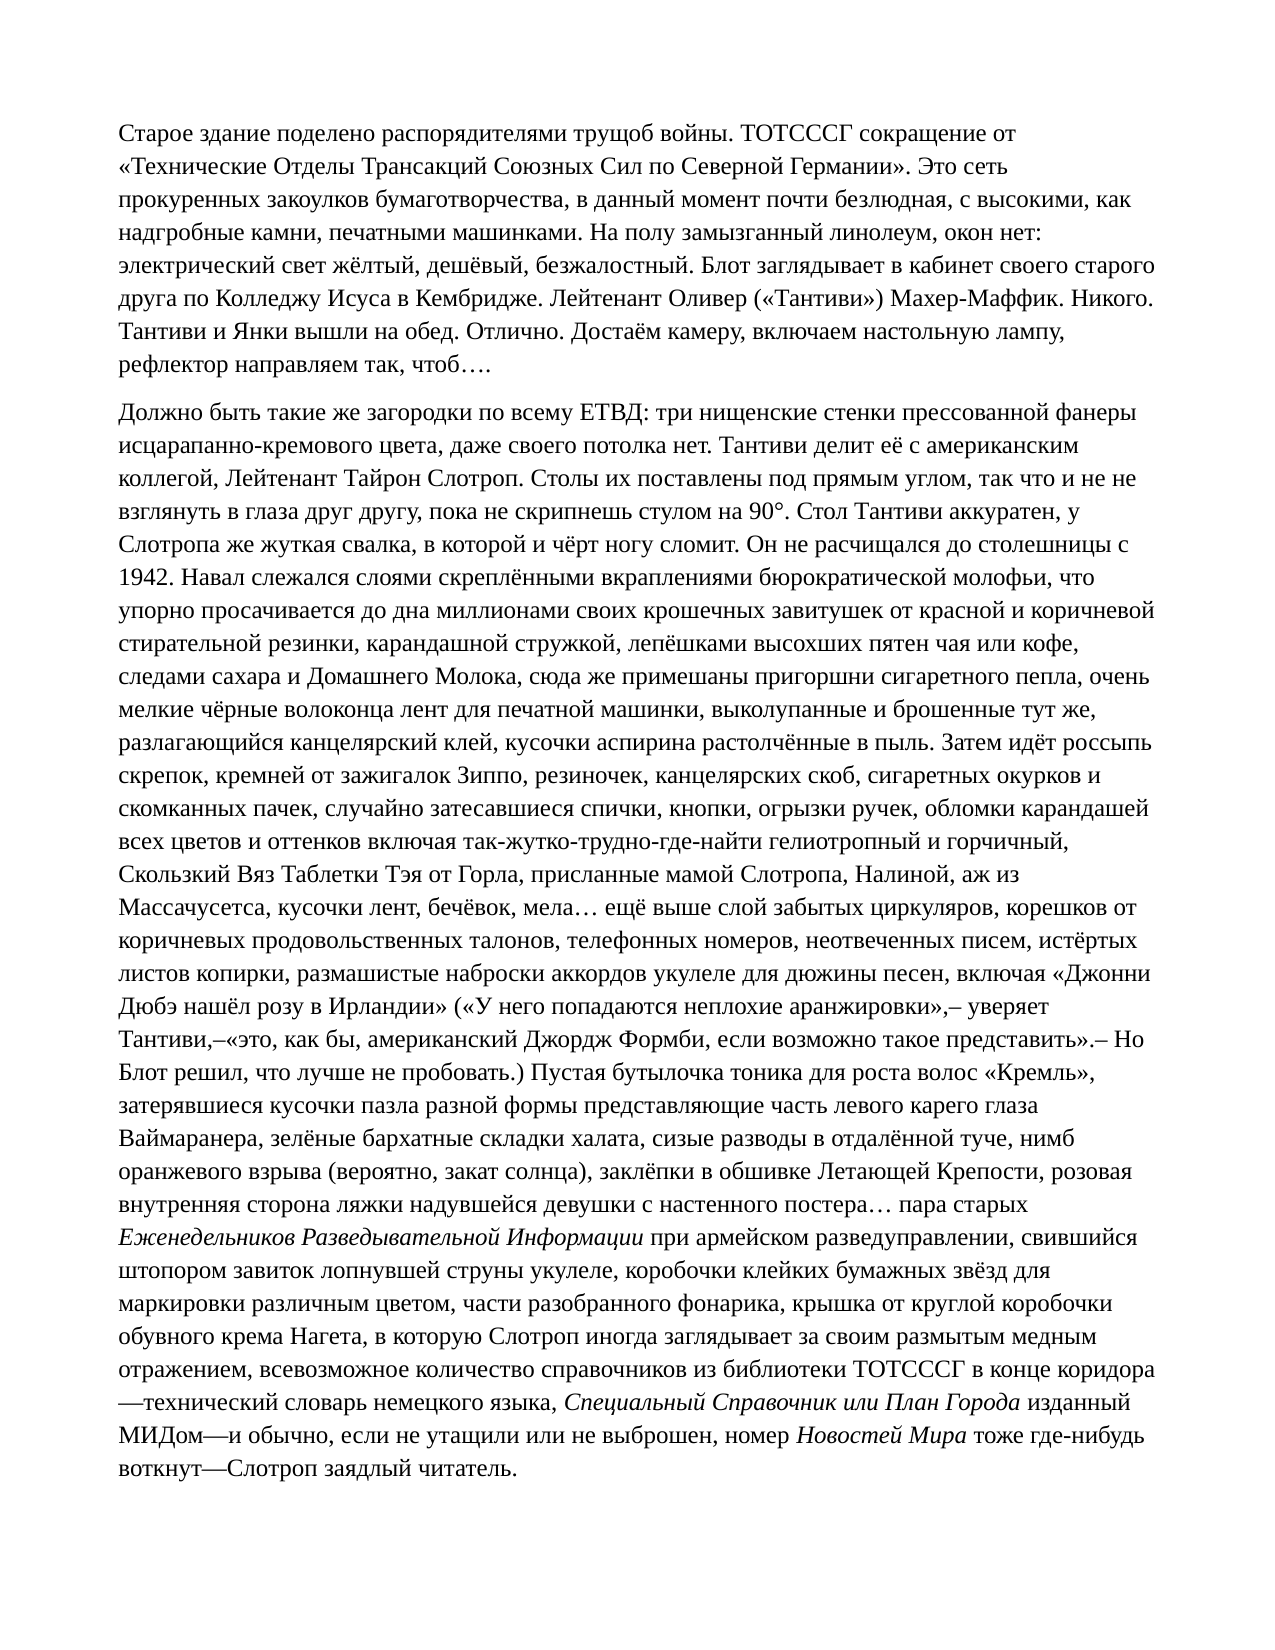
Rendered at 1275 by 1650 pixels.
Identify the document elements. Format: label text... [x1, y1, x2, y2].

text Должно быть такие же загородки по всему ЕТВД: три нищенские стенки прессованной фанеры исцарапанно-кремового цвета, даже своего потолка нет. Тантиви делит её с американским коллегой, Лейтенант Тайрон Слотроп. Столы их поставлены под прямым углом, так что и не не взглянуть в глаза друг другу, пока не скрипнешь стулом на 90°. Стол Тантиви аккуратен, у Слотропа же жуткая свалка, в которой и чёрт ногу сломит. Он не расчищался до столешницы с 1942. Навал слежался слоями скреплёнными вкраплениями бюрократической молофьи, что упорно просачивается до дна миллионами своих крошечных завитушек от красной и коричневой стирательной резинки, карандашной стружкой, лепёшками высохших пятен чая или кофе, следами сахара и Домашнего Молока, сюда же примешаны пригоршни сигаретного пепла, очень мелкие чёрные волоконца лент для печатной машинки, выколупанные и брошенные тут же, разлагающийся канцелярский клей, кусочки аспирина растолчённые в пыль. Затем идёт россыпь скрепок, кремней от зажигалок Зиппо, резиночек, канцелярских скоб, сигаретных окурков и скомканных пачек, случайно затесавшиеся спички, кнопки, огрызки ручек, обломки карандашей всех цветов и оттенков включая так-жутко-трудно-где-найти гелиотропный и горчичный, Скользкий Вяз Таблетки Тэя от Горла, присланные мамой Слотропа, Налиной, аж из Массачусетса, кусочки лент, бечёвок, мела… ещё выше слой забытых циркуляров, корешков от коричневых продовольственных талонов, телефонных номеров, неотвеченных писем, истёртых листов копирки, размашистые наброски аккордов укулеле для дюжины песен, включая «Джонни Дюбэ нашёл розу в Ирландии» («У него попадаются неплохие аранжировки»,– уверяет Тантиви,–«это, как бы, американский Джордж Формби, если возможно такое представить».– Но Блот решил, что лучше не пробовать.) Пустая бутылочка тоника для роста волос «Кремль», затерявшиеся кусочки пазла разной формы представляющие часть левого карего глаза Ваймаранера, зелёные бархатные складки халата, сизые разводы в отдалённой туче, нимб оранжевого взрыва (вероятно, закат солнца), заклёпки в обшивке Летающей Крепости, розовая внутренняя сторона ляжки надувшейся девушки с настенного постера… пара старых Еженедельников Разведывательной Информации при армейском разведуправлении, свившийся штопором завиток лопнувшей струны укулеле, коробочки клейких бумажных звёзд для маркировки различным цветом, части разобранного фонарика, крышка от круглой коробочки обувного крема Нагета, в которую Слотроп иногда заглядывает за своим размытым медным отражением, всевозможное количество справочников из библиотеки ТОТСССГ в конце коридора—технический словарь немецкого языка, Специальный Справочник или План Города изданный МИДом—и обычно, если не утащили или не выброшен, номер Новостей Мира тоже где-нибудь воткнут—Слотроп заядлый читатель. [118, 397, 1157, 1482]
text Старое здание поделено распорядителями трущоб войны. ТОТСССГ сокращение от «Технические Отделы Трансакций Союзных Сил по Северной Германии». Это сеть прокуренных закоулков бумаготворчества, в данный момент почти безлюдная, с высокими, как надгробные камни, печатными машинками. На полу замызганный линолеум, окон нет: электрический свет жёлтый, дешёвый, безжалостный. Блот заглядывает в кабинет своего старого друга по Колледжу Исуса в Кембридже. Лейтенант Оливер («Тантиви») Махер-Маффик. Никого. Тантиви и Янки вышли на обед. Отлично. Достаём камеру, включаем настольную лампу, рефлектор направляем так, чтоб…. [118, 118, 1157, 378]
